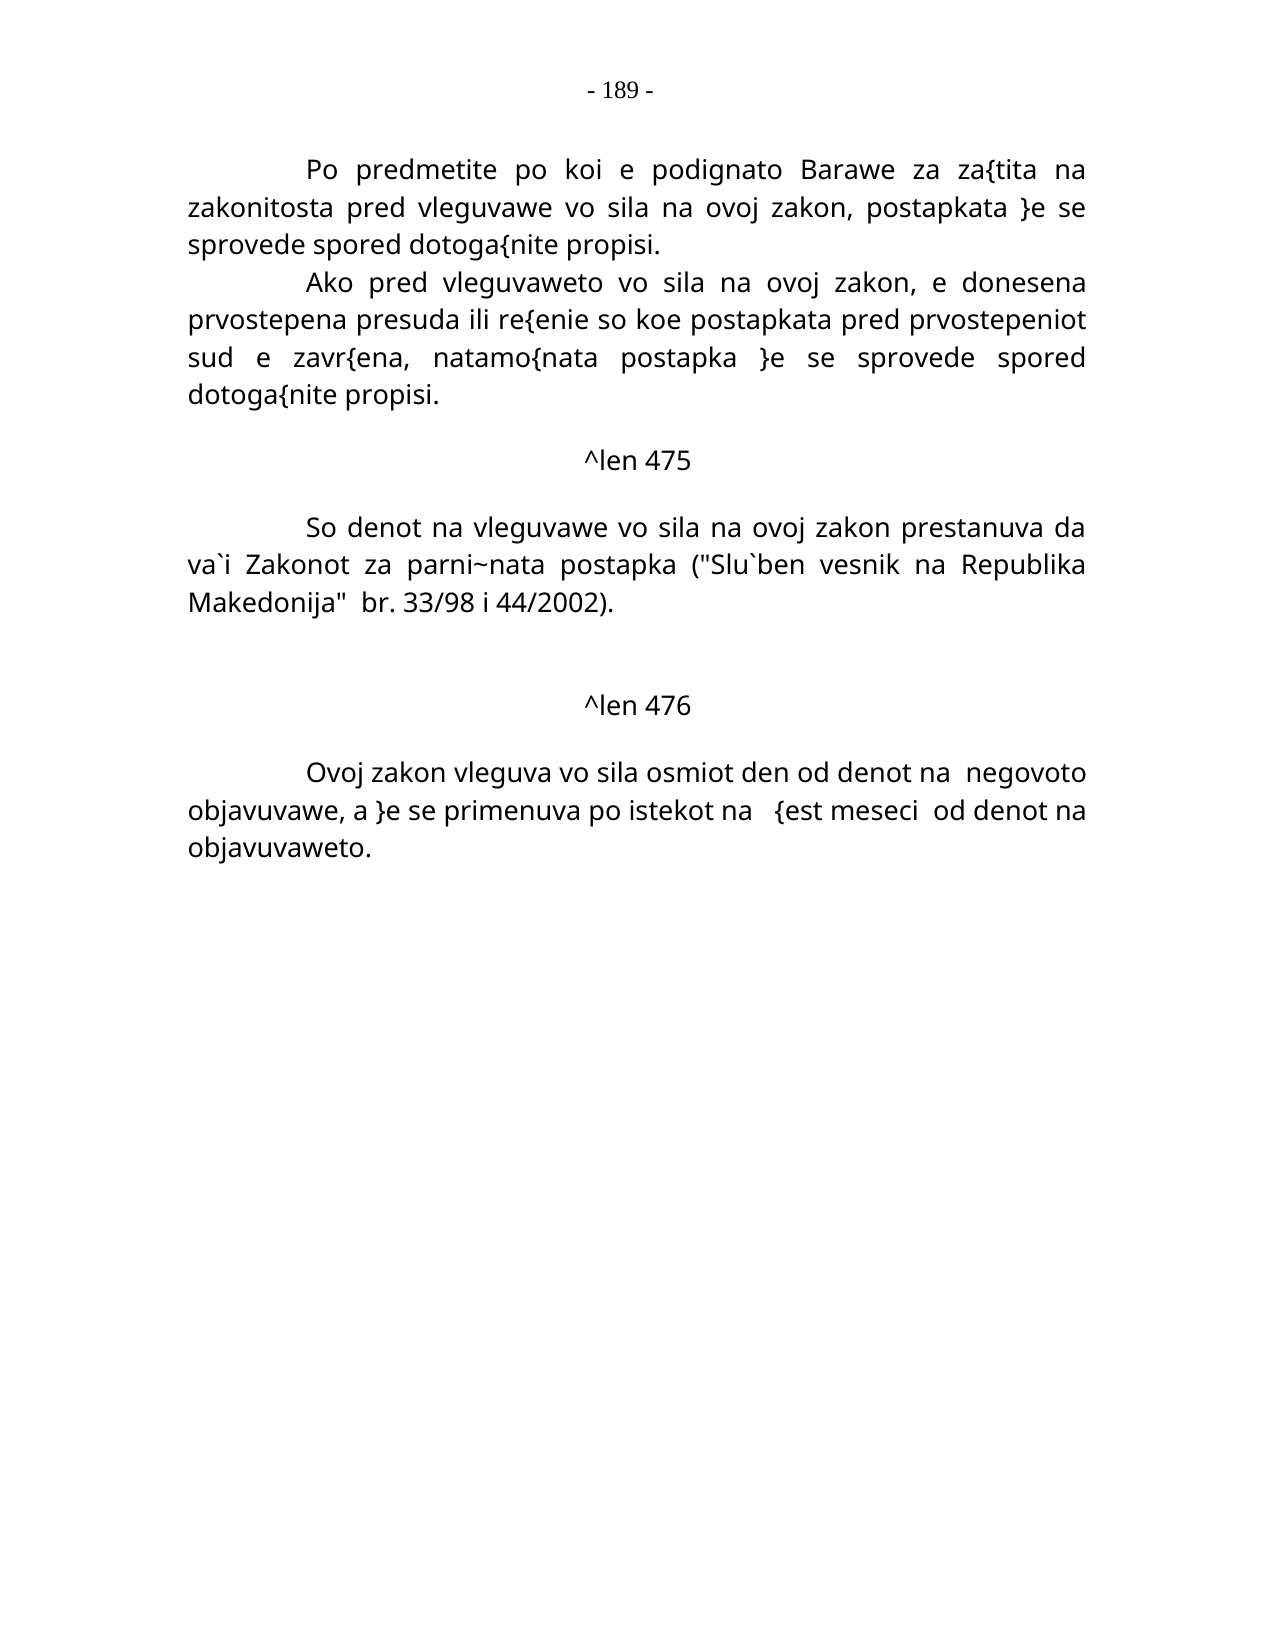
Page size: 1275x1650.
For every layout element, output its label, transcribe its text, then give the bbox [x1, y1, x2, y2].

text Ovoj zakon vleguva vo sila osmiot den od denot na negovoto objavuvawe, a }e se primenuva po istekot na {est meseci od denot na objavuvaweto. [187, 753, 1087, 865]
text So denot na vleguvawe vo sila na ovoj zakon prestanuva da va`i Zakonot za parni~nata postapka ("Slu`ben vesnik na Republika Makedonija" br. 33/98 i 44/2002). [187, 508, 1087, 620]
text Po predmetite po koi e podignato Barawe za za{tita na zakonitosta pred vleguvawe vo sila na ovoj zakon, postapkata }e se sprovede spored dotoga{nite propisi. [187, 150, 1087, 262]
text Ako pred vleguvaweto vo sila na ovoj zakon, e donesena prvostepena presuda ili re{enie so koe postapkata pred prvostepeniot sud e zavr{ena, natamo{nata postapka }e se sprovede spored dotoga{nite propisi. [187, 262, 1087, 412]
text ^len 476 [187, 687, 1087, 724]
text ^len 475 [187, 442, 1087, 478]
